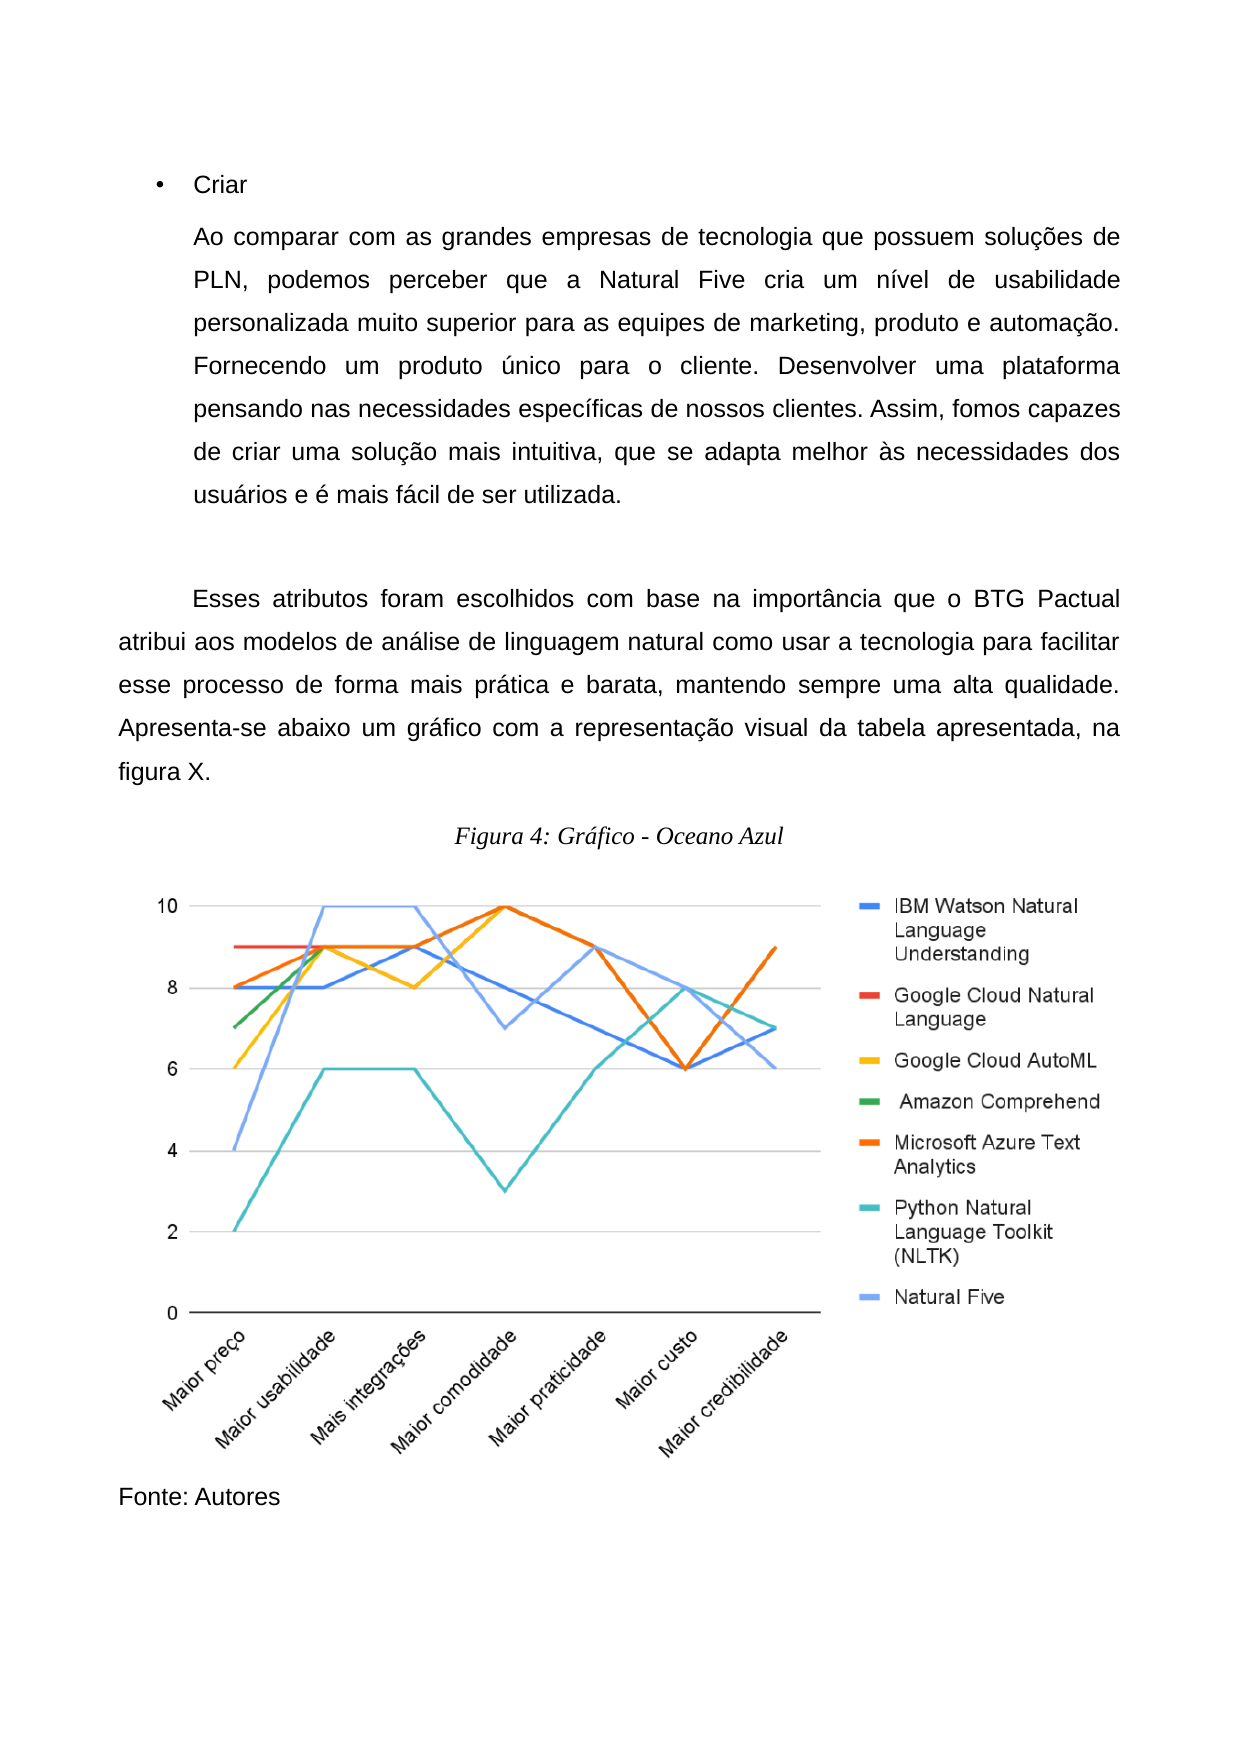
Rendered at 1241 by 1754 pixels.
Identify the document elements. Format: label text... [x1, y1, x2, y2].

picture [118, 873, 1123, 1470]
text [118, 808, 1122, 821]
list Ao comparar com as grandes empresas de tecnologia que possuem soluções de PLN, podemos perceber que a Natural Five cria um nível de usabilidade personalizada muito superior para as equipes de marketing, produto e automação. Fornecendo um produto único para o cliente. Desenvolver uma plataforma pensando nas necessidades específicas de nossos clientes. Assim, fomos capazes de criar uma solução mais intuitiva, que se adapta melhor às necessidades dos usuários e é mais fácil de ser utilizada. [156, 222, 1122, 509]
text [118, 850, 1122, 873]
text Figura 4: Gráfico - Oceano Azul [118, 821, 1122, 850]
text Fonte: Autores [118, 1470, 1122, 1510]
text Esses atributos foram escolhidos com base na importância que o BTG Pactual atribui aos modelos de análise de linguagem natural como usar a tecnologia para facilitar esse processo de forma mais prática e barata, mantendo sempre uma alta qualidade. Apresenta-se abaixo um gráfico com a representação visual da tabela apresentada, na figura X. [118, 584, 1122, 785]
list Criar [156, 170, 1122, 199]
